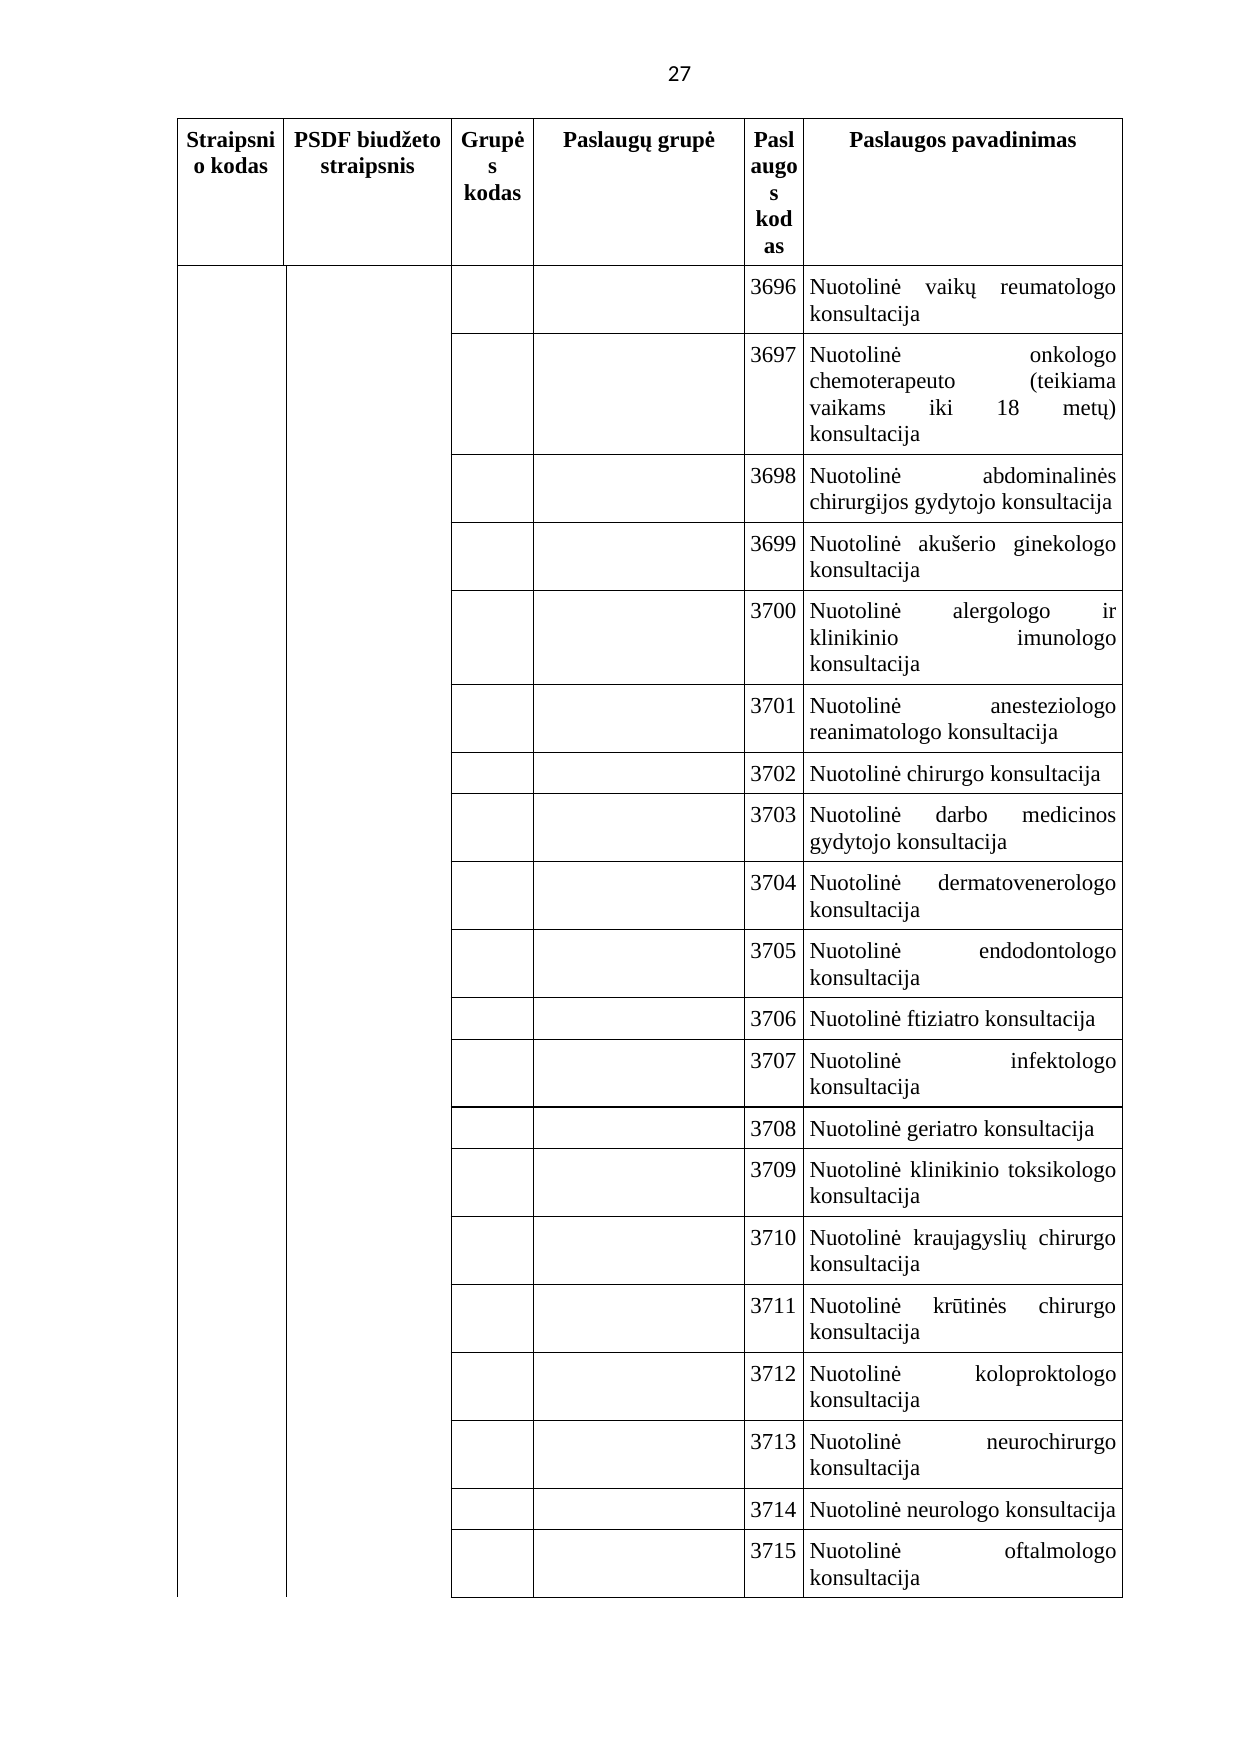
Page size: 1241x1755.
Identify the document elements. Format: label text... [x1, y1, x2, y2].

table_cell [452, 1421, 533, 1488]
table_cell 3701 [745, 685, 803, 752]
table_cell Nuotolinė dermatovenerologo konsultacija [804, 862, 1122, 929]
table_cell 3706 [745, 998, 803, 1038]
table_cell [178, 1148, 286, 1216]
table_header PSDF biudžeto straipsnis [284, 119, 451, 265]
table_cell [178, 522, 286, 589]
table_cell Nuotolinė alergologo ir klinikinio imunologo konsultacija [804, 591, 1122, 684]
table_cell [452, 1489, 533, 1529]
table_cell Nuotolinė neurologo konsultacija [804, 1489, 1122, 1529]
table_cell 3698 [745, 455, 803, 522]
table_header Straipsnio kodas [178, 119, 283, 265]
table_cell [534, 1353, 744, 1420]
table_cell [534, 685, 744, 752]
table_cell 3715 [745, 1530, 803, 1597]
table_cell [534, 1040, 744, 1106]
table_cell 3707 [745, 1040, 803, 1106]
table_header Paslaugos kodas [745, 119, 803, 265]
table_cell [178, 861, 286, 929]
table_cell Nuotolinė akušerio ginekologo konsultacija [804, 523, 1122, 589]
table_cell Nuotolinė abdominalinės chirurgijos gydytojo konsultacija [804, 455, 1122, 522]
table_cell [534, 1530, 744, 1597]
table_cell [452, 930, 533, 997]
table_cell [534, 1217, 744, 1284]
table_cell [287, 333, 451, 454]
table_cell [287, 997, 451, 1038]
table_cell [287, 1352, 451, 1420]
table_cell 3699 [745, 523, 803, 589]
table_cell [178, 1352, 286, 1420]
table_cell [178, 1420, 286, 1488]
table_header Paslaugos pavadinimas [804, 119, 1122, 265]
table_cell [287, 1148, 451, 1216]
table_cell [287, 929, 451, 997]
table_cell [452, 685, 533, 752]
table_cell 3712 [745, 1353, 803, 1420]
table_cell [287, 590, 451, 684]
table_cell [534, 591, 744, 684]
table_cell [452, 334, 533, 454]
table_cell [452, 862, 533, 929]
table_cell 3711 [745, 1285, 803, 1352]
table_cell Nuotolinė darbo medicinos gydytojo konsultacija [804, 794, 1122, 861]
table_cell [178, 752, 286, 793]
table_cell [452, 1530, 533, 1597]
table_cell [534, 1108, 744, 1148]
table_cell Nuotolinė koloproktologo konsultacija [804, 1353, 1122, 1420]
table_cell Nuotolinė oftalmologo konsultacija [804, 1530, 1122, 1597]
table_cell [178, 590, 286, 684]
table_cell [287, 1284, 451, 1352]
table_cell [178, 929, 286, 997]
table_cell [287, 266, 451, 333]
table_cell 3702 [745, 753, 803, 793]
table_cell [534, 862, 744, 929]
table_cell [287, 1529, 451, 1597]
table_cell Nuotolinė klinikinio toksikologo konsultacija [804, 1149, 1122, 1216]
table_cell [534, 334, 744, 454]
table_cell [178, 1529, 286, 1597]
table_cell Nuotolinė onkologo chemoterapeuto (teikiama vaikams iki 18 metų) konsultacija [804, 334, 1122, 454]
table_cell Nuotolinė neurochirurgo konsultacija [804, 1421, 1122, 1488]
table_cell [452, 794, 533, 861]
table_cell [534, 930, 744, 997]
table_cell [178, 266, 286, 333]
table_cell [178, 1106, 286, 1148]
table_cell [452, 523, 533, 589]
table_cell [534, 1489, 744, 1529]
table_cell [178, 997, 286, 1038]
table_cell [287, 1106, 451, 1148]
table_cell [287, 1216, 451, 1284]
table_cell Nuotolinė endodontologo konsultacija [804, 930, 1122, 997]
table_cell Nuotolinė chirurgo konsultacija [804, 753, 1122, 793]
table_cell [534, 455, 744, 522]
table_cell [178, 454, 286, 522]
table_cell [178, 333, 286, 454]
table_cell [534, 1149, 744, 1216]
table_header Paslaugų grupė [534, 119, 744, 265]
table_cell [287, 793, 451, 861]
table_cell [287, 522, 451, 589]
table_cell 3703 [745, 794, 803, 861]
table_cell [287, 752, 451, 793]
table_cell [452, 1040, 533, 1106]
table_cell 3713 [745, 1421, 803, 1488]
table_cell [452, 455, 533, 522]
table_cell [178, 1488, 286, 1529]
table_cell [287, 1039, 451, 1106]
table_cell [452, 1149, 533, 1216]
table_cell Nuotolinė ftiziatro konsultacija [804, 998, 1122, 1038]
table_cell Nuotolinė anesteziologo reanimatologo konsultacija [804, 685, 1122, 752]
table_cell Nuotolinė kraujagyslių chirurgo konsultacija [804, 1217, 1122, 1284]
table_cell 3705 [745, 930, 803, 997]
table_cell [534, 523, 744, 589]
table_cell [287, 454, 451, 522]
table_cell [287, 684, 451, 752]
table_cell [452, 998, 533, 1038]
table_cell [534, 1421, 744, 1488]
table_cell [178, 1039, 286, 1106]
table_cell Nuotolinė vaikų reumatologo konsultacija [804, 266, 1122, 333]
table_cell [287, 1420, 451, 1488]
table_cell [452, 1217, 533, 1284]
table_cell 3708 [745, 1108, 803, 1148]
table_cell Nuotolinė geriatro konsultacija [804, 1108, 1122, 1148]
table_header Grupės kodas [452, 119, 533, 265]
table_cell [287, 1488, 451, 1529]
table_cell [178, 793, 286, 861]
table_cell [452, 1108, 533, 1148]
table_cell [452, 1285, 533, 1352]
table_cell Nuotolinė infektologo konsultacija [804, 1040, 1122, 1106]
table_cell 3697 [745, 334, 803, 454]
table_cell [534, 753, 744, 793]
table_cell [452, 591, 533, 684]
table_cell [178, 684, 286, 752]
table_cell [452, 1353, 533, 1420]
table_cell 3709 [745, 1149, 803, 1216]
table_cell 3704 [745, 862, 803, 929]
table_cell [534, 1285, 744, 1352]
table_cell Nuotolinė krūtinės chirurgo konsultacija [804, 1285, 1122, 1352]
table_cell [534, 998, 744, 1038]
table_cell [452, 753, 533, 793]
table_cell 3700 [745, 591, 803, 684]
table_cell [534, 266, 744, 333]
table_cell [287, 861, 451, 929]
table_cell [452, 266, 533, 333]
table_cell 3696 [745, 266, 803, 333]
table_cell [178, 1284, 286, 1352]
table_cell 3714 [745, 1489, 803, 1529]
table_cell [534, 794, 744, 861]
table_cell 3710 [745, 1217, 803, 1284]
table_cell [178, 1216, 286, 1284]
